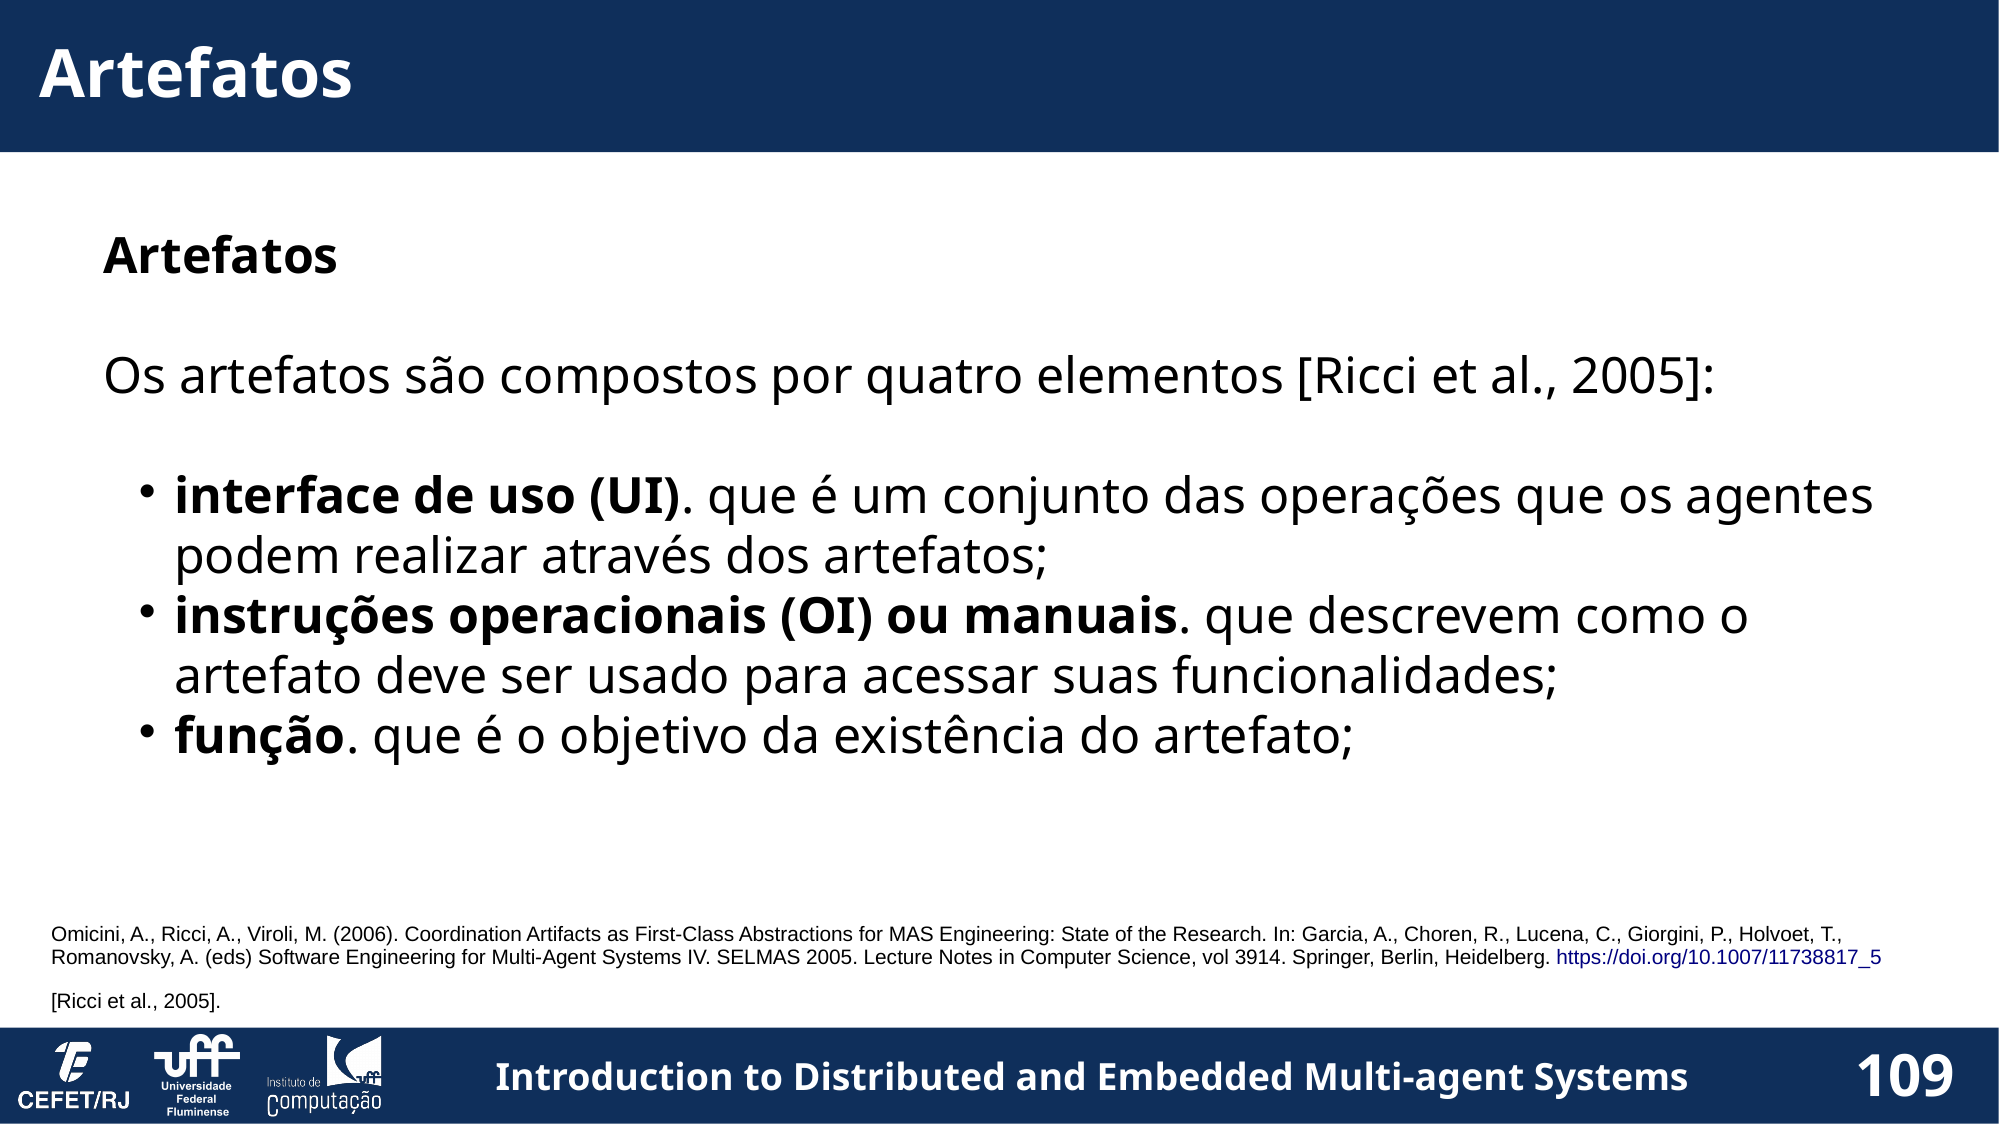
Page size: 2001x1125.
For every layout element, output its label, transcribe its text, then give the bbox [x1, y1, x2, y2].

text_box Artefatos Os artefatos são compostos por quatro elementos [Ricci et al., 2005]: interface de uso (UI). que é um conjunto das operações que os agentes podem realizar através dos artefatos; instruções operacionais (OI) ou manuais. que descrevem como o artefato deve ser usado para acessar suas funcionalidades; função. que é o objetivo da existência do artefato; [88, 216, 1947, 772]
picture [153, 1033, 241, 1121]
text_box Artefatos [25, 23, 1999, 119]
text_box Omicini, A., Ricci, A., Viroli, M. (2006). Coordination Artifacts as First-Class Abstractions for MAS Engineering: State of the Research. In: Garcia, A., Choren, R., Lucena, C., Giorgini, P., Holvoet, T., Romanovsky, A. (eds) Software Engineering for Multi-Agent Systems IV. SELMAS 2005. Lecture Notes in Computer Science, vol 3914. Springer, Berlin, Heidelberg. https://doi.org/10.1007/11738817_5 [Ricci et al., 2005]. [36, 915, 1949, 1021]
picture [18, 1021, 129, 1125]
picture [265, 1033, 383, 1117]
